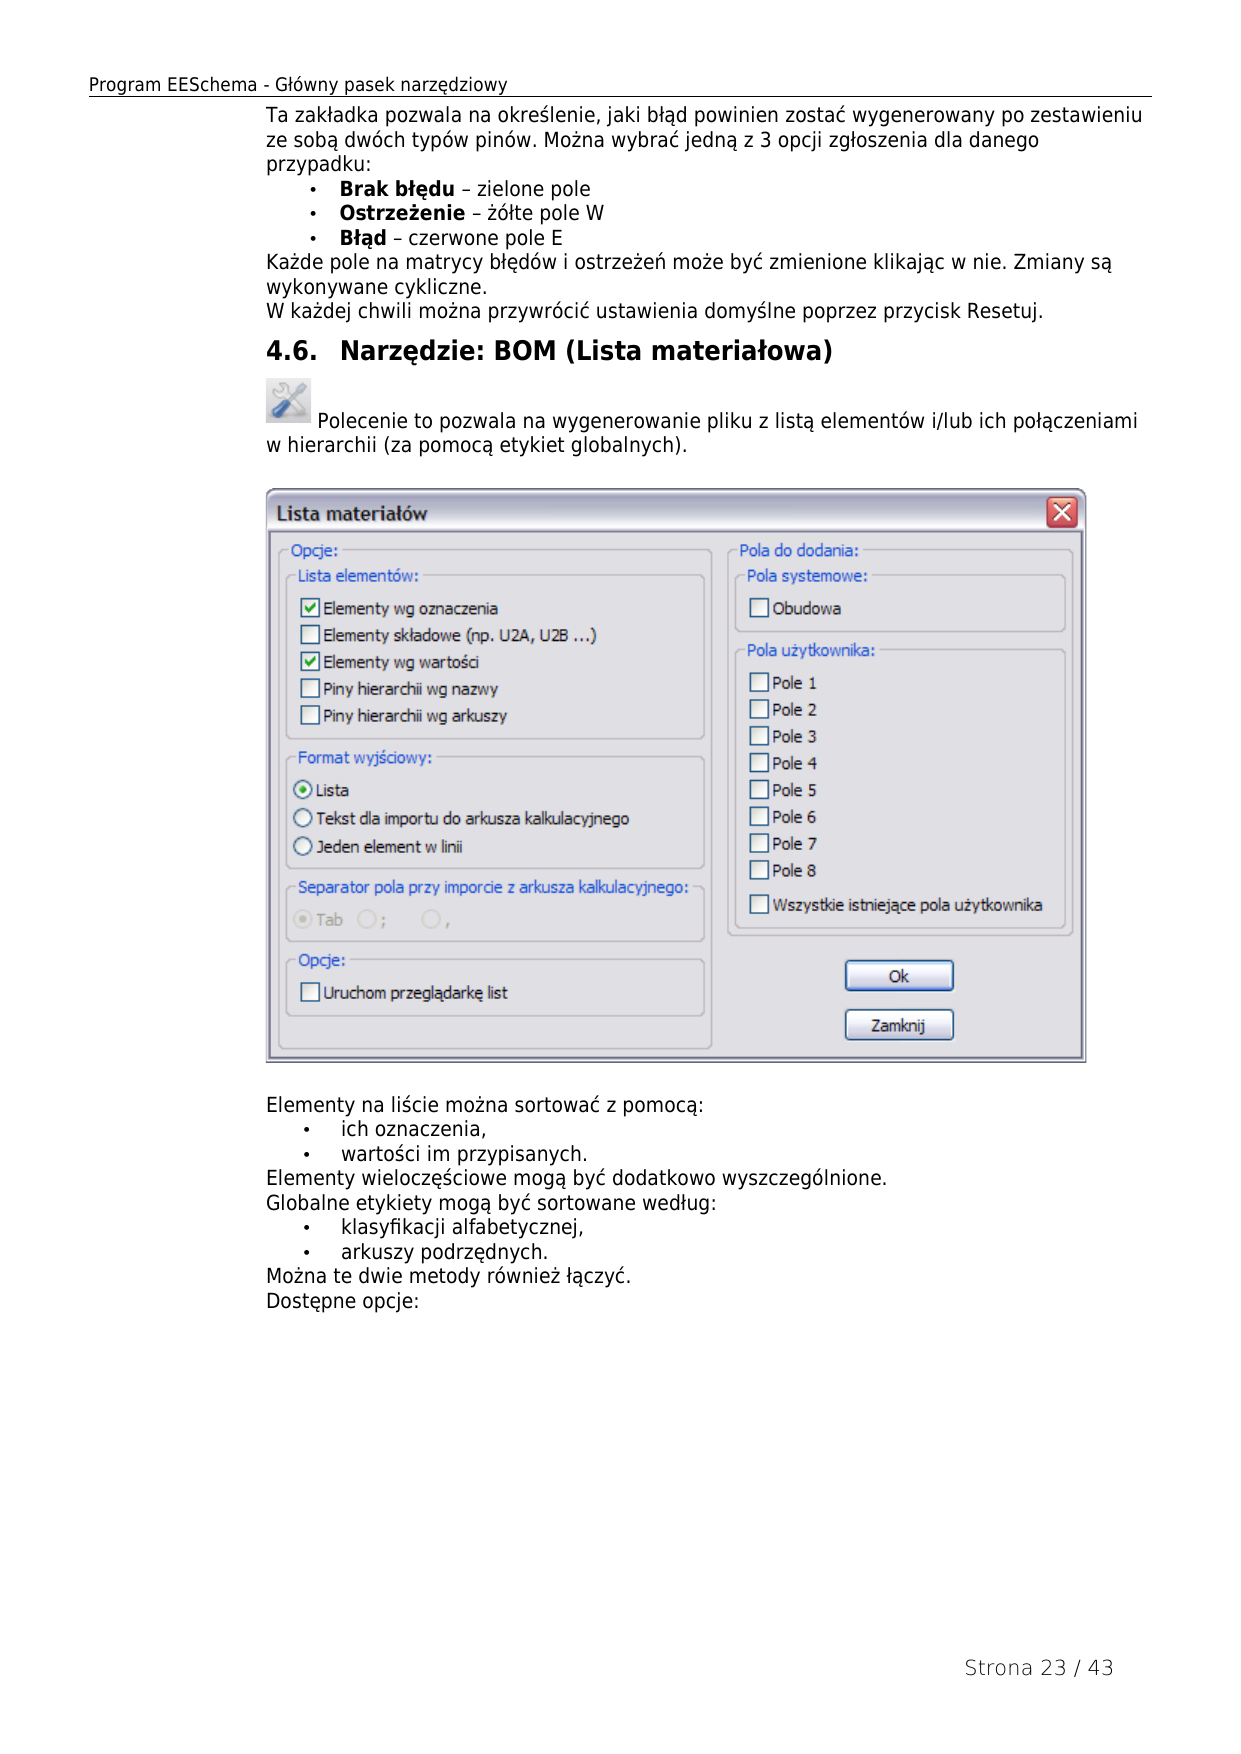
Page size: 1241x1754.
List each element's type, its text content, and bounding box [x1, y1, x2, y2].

text W każdej chwili można przywrócić ustawienia domyślne poprzez przycisk Resetuj. [266, 299, 1152, 324]
list Błąd – czerwone pole E [310, 226, 1152, 250]
list ich oznaczenia, [303, 1117, 1152, 1142]
text Każde pole na matrycy błędów i ostrzeżeń może być zmienione klikając w nie. Zmiany są wykonywane cykliczne. [266, 250, 1152, 299]
text Można te dwie metody również łączyć. [266, 1264, 1152, 1289]
picture [265, 378, 312, 423]
list Brak błędu – zielone pole [310, 177, 1152, 201]
list arkuszy podrzędnych. [303, 1240, 1152, 1264]
text Ta zakładka pozwala na określenie, jaki błąd powinien zostać wygenerowany po zestawieniu ze sobą dwóch typów pinów. Można wybrać jedną z 3 opcji zgłoszenia dla danego przypadku: [266, 103, 1152, 177]
text Elementy wieloczęściowe mogą być dodatkowo wyszczególnione. [266, 1166, 1152, 1191]
picture [265, 488, 1087, 1063]
text Polecenie to pozwala na wygenerowanie pliku z listą elementów i/lub ich połączeniami w hierarchii (za pomocą etykiet globalnych). [266, 373, 1152, 458]
list wartości im przypisanych. [303, 1142, 1152, 1166]
text Dostępne opcje: [266, 1289, 1152, 1313]
subtitle Narzędzie: BOM (Lista materiałowa) [266, 335, 1152, 367]
list Ostrzeżenie – żółte pole W [310, 201, 1152, 226]
text Elementy na liście można sortować z pomocą: [266, 1093, 1152, 1117]
list klasyfikacji alfabetycznej, [303, 1215, 1152, 1240]
text Globalne etykiety mogą być sortowane według: [266, 1191, 1152, 1215]
